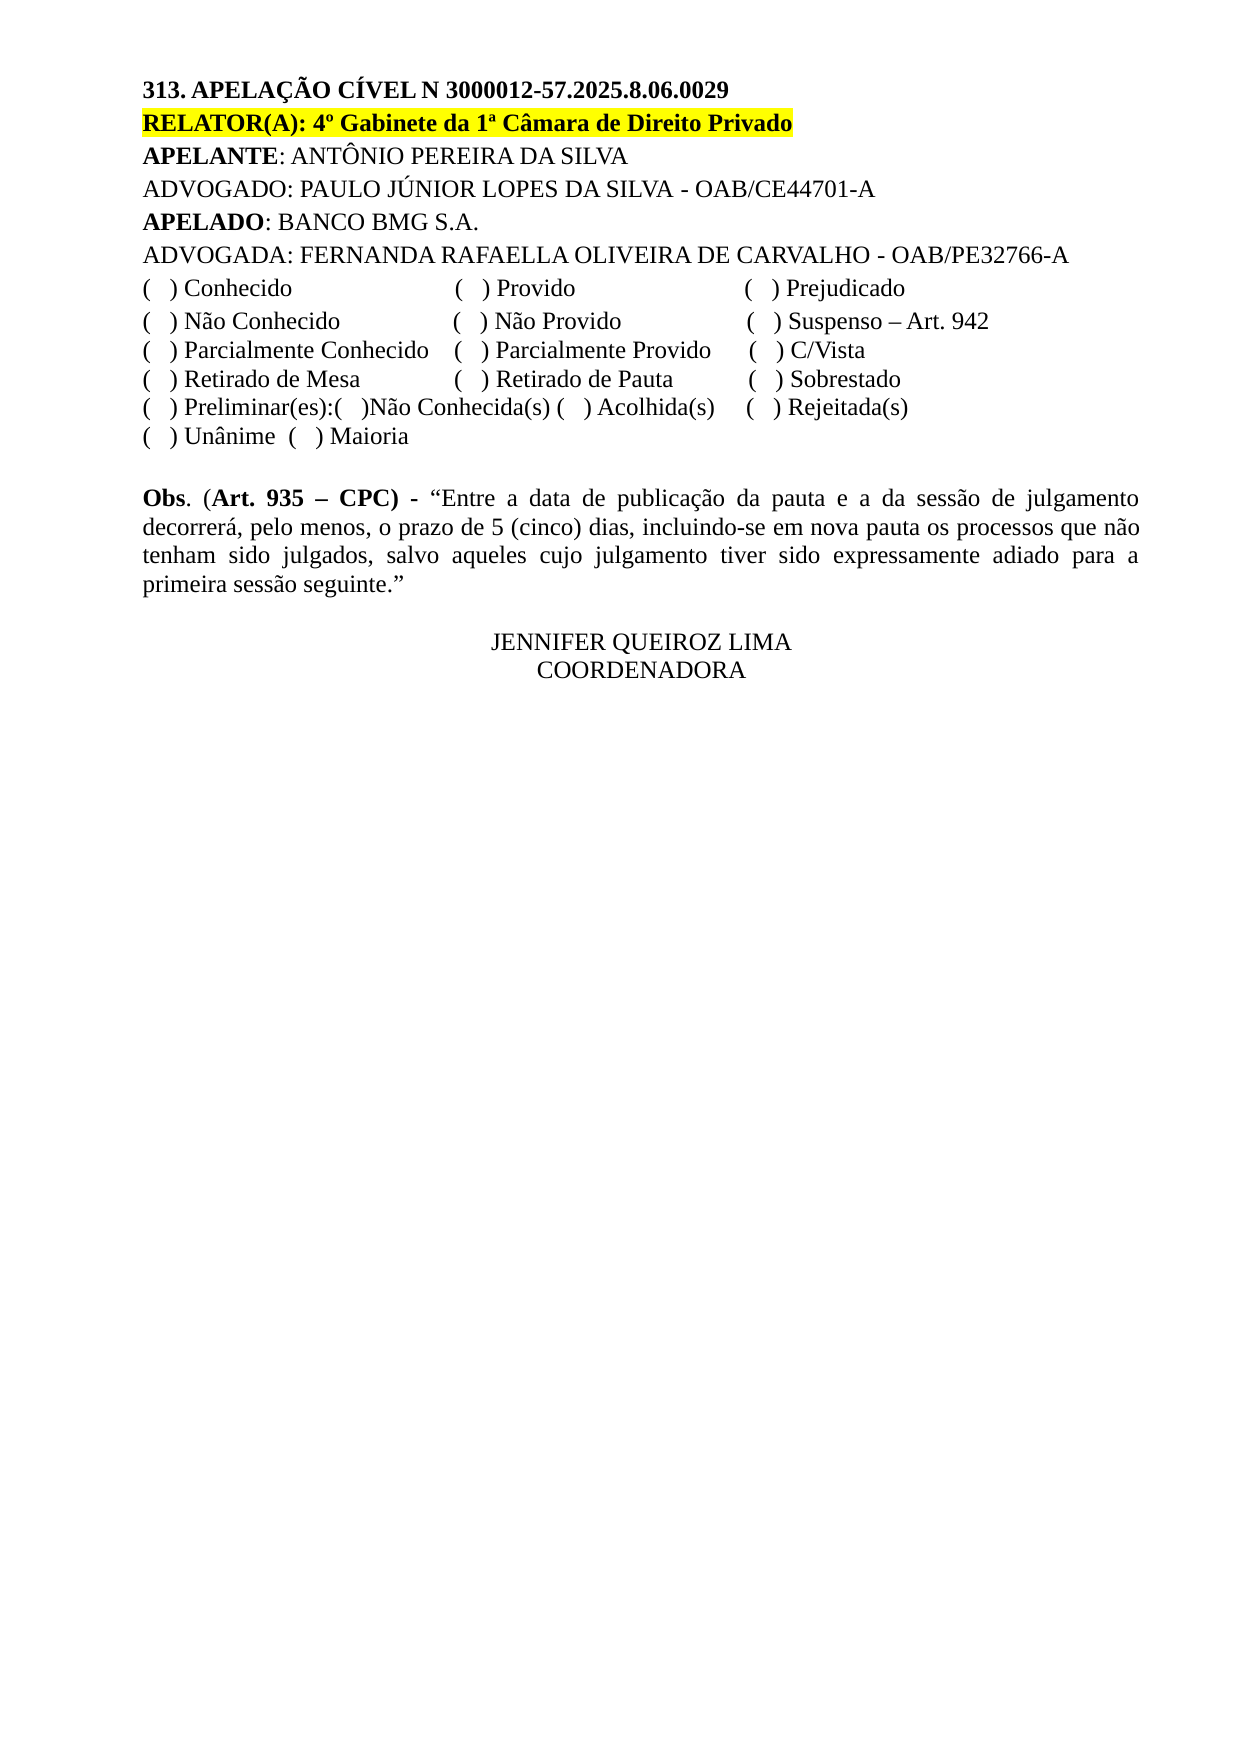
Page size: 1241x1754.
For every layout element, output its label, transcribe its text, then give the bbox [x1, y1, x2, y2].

text ( ) Preliminar(es):( )Não Conhecida(s) ( ) Acolhida(s) ( ) Rejeitada(s) [142, 392, 1158, 421]
text COORDENADORA [142, 655, 1141, 684]
text Obs. (Art. 935 – CPC) - “Entre a data de publicação da pauta e a da sessão de julgamento decorrerá, pelo menos, o prazo de 5 (cinco) dias, incluindo-se em nova pauta os processos que não tenham sido julgados, salvo aqueles cujo julgamento tiver sido expressamente adiado para a primeira sessão seguinte.” [142, 483, 1141, 598]
text ( ) Não Conhecido ( ) Não Provido ( ) Suspenso – Art. 942 [142, 306, 1158, 335]
text ( ) Unânime ( ) Maioria [142, 421, 1158, 450]
text ( ) Parcialmente Conhecido ( ) Parcialmente Provido ( ) C/Vista [142, 335, 1158, 364]
text JENNIFER QUEIROZ LIMA [142, 627, 1141, 655]
text 313. APELAÇÃO CÍVEL N 3000012-57.2025.8.06.0029 RELATOR(A): 4º Gabinete da 1ª Câmara de Direito Privado APELANTE: ANTÔNIO PEREIRA DA SILVA ADVOGADO: PAULO JÚNIOR LOPES DA SILVA - OAB/CE44701-A APELADO: BANCO BMG S.A. ADVOGADA: FERNANDA RAFAELLA OLIVEIRA DE CARVALHO - OAB/PE32766-A ( ) Conhecido ( ) Provido ( ) Prejudicado [142, 75, 1188, 302]
text ( ) Retirado de Mesa ( ) Retirado de Pauta ( ) Sobrestado [142, 364, 1158, 392]
